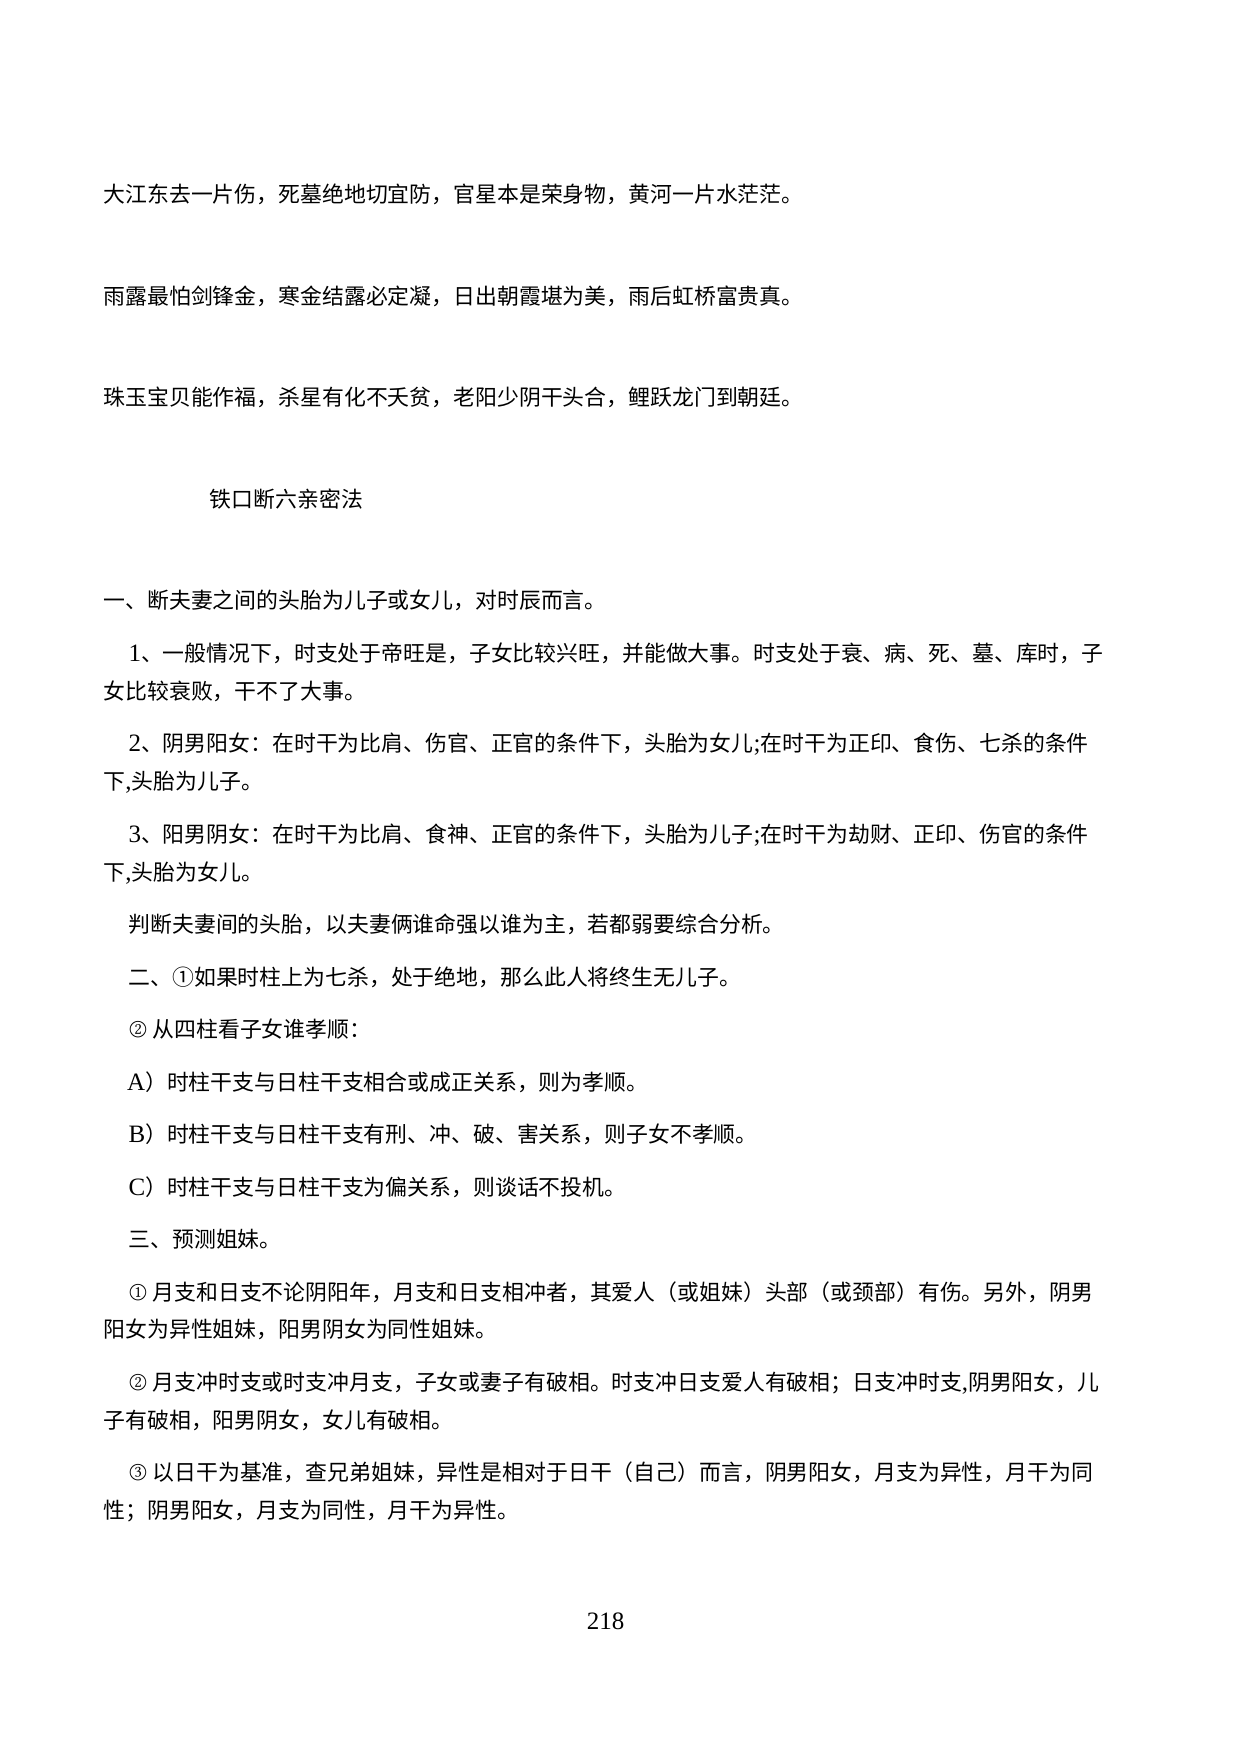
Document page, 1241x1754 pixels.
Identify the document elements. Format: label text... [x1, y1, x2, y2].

text ②月支冲时支或时支冲月支，子女或妻子有破相。时支冲日支爱人有破相；日支冲时支,阴男阳女，儿子有破相，阳男阴女，女儿有破相。 [103, 1365, 1107, 1434]
text ②从四柱看子女谁孝顺： [103, 1012, 1107, 1044]
text 二、①如果时柱上为七杀，处于绝地，那么此人将终生无儿子。 [103, 959, 1107, 991]
text 一、断夫妻之间的头胎为儿子或女儿，对时辰而言。 [103, 583, 1107, 615]
text B）时柱干支与日柱干支有刑、冲、破、害关系，则子女不孝顺。 [103, 1117, 1107, 1149]
text 大江东去一片伤，死墓绝地切宜防，官星本是荣身物，黄河一片水茫茫。 [103, 177, 1107, 209]
text 珠玉宝贝能作福，杀星有化不夭贫，老阳少阴干头合，鲤跃龙门到朝廷。 [103, 380, 1107, 412]
text 3、阳男阴女：在时干为比肩、食神、正官的条件下，头胎为儿子;在时干为劫财、正印、伤官的条件下,头胎为女儿。 [103, 817, 1107, 886]
text A）时柱干支与日柱干支相合或成正关系，则为孝顺。 [103, 1064, 1107, 1096]
text C）时柱干支与日柱干支为偏关系，则谈话不投机。 [103, 1169, 1107, 1201]
text ①月支和日支不论阴阳年，月支和日支相冲者，其爱人（或姐妹）头部（或颈部）有伤。另外，阴男阳女为异性姐妹，阳男阴女为同性姐妹。 [103, 1274, 1107, 1344]
text 判断夫妻间的头胎，以夫妻俩谁命强以谁为主，若都弱要综合分析。 [103, 907, 1107, 939]
text 铁口断六亲密法 [103, 482, 1107, 513]
text 雨露最怕剑锋金，寒金结露必定凝，日出朝霞堪为美，雨后虹桥富贵真。 [103, 279, 1107, 310]
text ③以日干为基准，查兄弟姐妹，异性是相对于日干（自己）而言，阴男阳女，月支为异性，月干为同性；阴男阳女，月支为同性，月干为异性。 [103, 1455, 1107, 1525]
text 1、一般情况下，时支处于帝旺是，子女比较兴旺，并能做大事。时支处于衰、病、死、墓、库时，子女比较衰败，干不了大事。 [103, 636, 1107, 705]
text 2、阴男阳女：在时干为比肩、伤官、正官的条件下，头胎为女儿;在时干为正印、食伤、七杀的条件下,头胎为儿子。 [103, 726, 1107, 796]
text 三、预测姐妹。 [103, 1222, 1107, 1254]
